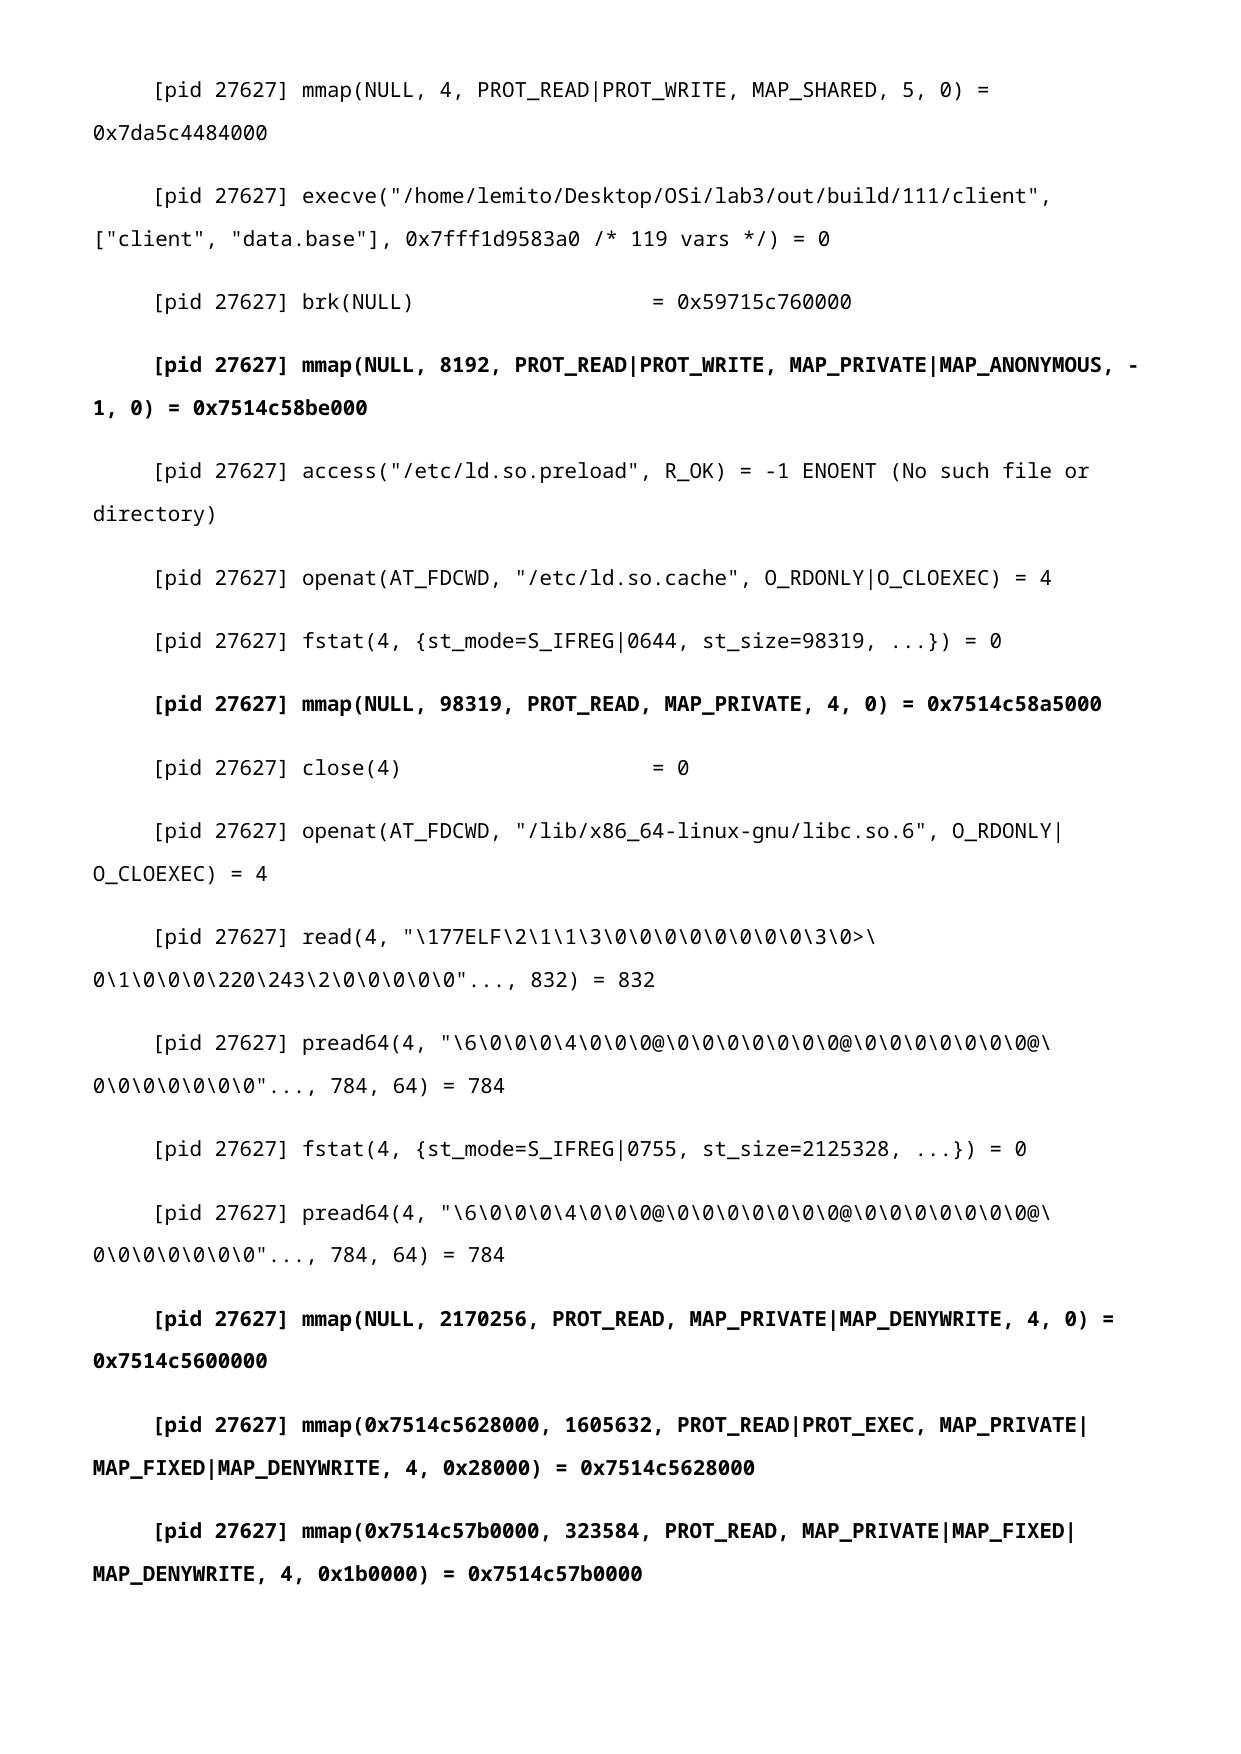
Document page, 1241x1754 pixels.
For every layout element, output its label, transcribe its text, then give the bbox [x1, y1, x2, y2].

text [pid 27627] fstat(4, {st_mode=S_IFREG|0755, st_size=2125328, ...}) = 0 [93, 1134, 1147, 1163]
text [pid 27627] access("/etc/ld.so.preload", R_OK) = -1 ENOENT (No such file or directory) [93, 457, 1147, 528]
text [pid 27627] mmap(0x7514c5628000, 1605632, PROT_READ|PROT_EXEC, MAP_PRIVATE|MAP_FIXED|MAP_DENYWRITE, 4, 0x28000) = 0x7514c5628000 [93, 1410, 1147, 1481]
text [pid 27627] mmap(NULL, 2170256, PROT_READ, MAP_PRIVATE|MAP_DENYWRITE, 4, 0) = 0x7514c5600000 [93, 1304, 1147, 1375]
text [pid 27627] brk(NULL) = 0x59715c760000 [93, 287, 1147, 316]
text [pid 27627] execve("/home/lemito/Desktop/OSi/lab3/out/build/111/client", ["client", "data.base"], 0x7fff1d9583a0 /* 119 vars */) = 0 [93, 181, 1147, 252]
text [pid 27627] pread64(4, "\6\0\0\0\4\0\0\0@\0\0\0\0\0\0\0@\0\0\0\0\0\0\0@\0\0\0\0\0\0\0"..., 784, 64) = 784 [93, 1198, 1147, 1269]
text [pid 27627] mmap(0x7514c57b0000, 323584, PROT_READ, MAP_PRIVATE|MAP_FIXED|MAP_DENYWRITE, 4, 0x1b0000) = 0x7514c57b0000 [93, 1516, 1147, 1587]
text [pid 27627] openat(AT_FDCWD, "/lib/x86_64-linux-gnu/libc.so.6", O_RDONLY|O_CLOEXEC) = 4 [93, 816, 1147, 887]
text [pid 27627] close(4) = 0 [93, 753, 1147, 781]
text [pid 27627] mmap(NULL, 4, PROT_READ|PROT_WRITE, MAP_SHARED, 5, 0) = 0x7da5c4484000 [93, 75, 1147, 146]
text [pid 27627] fstat(4, {st_mode=S_IFREG|0644, st_size=98319, ...}) = 0 [93, 626, 1147, 654]
text [pid 27627] mmap(NULL, 8192, PROT_READ|PROT_WRITE, MAP_PRIVATE|MAP_ANONYMOUS, -1, 0) = 0x7514c58be000 [93, 351, 1147, 422]
text [pid 27627] read(4, "\177ELF\2\1\1\3\0\0\0\0\0\0\0\0\3\0>\0\1\0\0\0\220\243\2\0\0\0\0\0"..., 832) = 832 [93, 922, 1147, 993]
text [pid 27627] mmap(NULL, 98319, PROT_READ, MAP_PRIVATE, 4, 0) = 0x7514c58a5000 [93, 689, 1147, 718]
text [pid 27627] pread64(4, "\6\0\0\0\4\0\0\0@\0\0\0\0\0\0\0@\0\0\0\0\0\0\0@\0\0\0\0\0\0\0"..., 784, 64) = 784 [93, 1028, 1147, 1099]
text [pid 27627] openat(AT_FDCWD, "/etc/ld.so.cache", O_RDONLY|O_CLOEXEC) = 4 [93, 563, 1147, 591]
